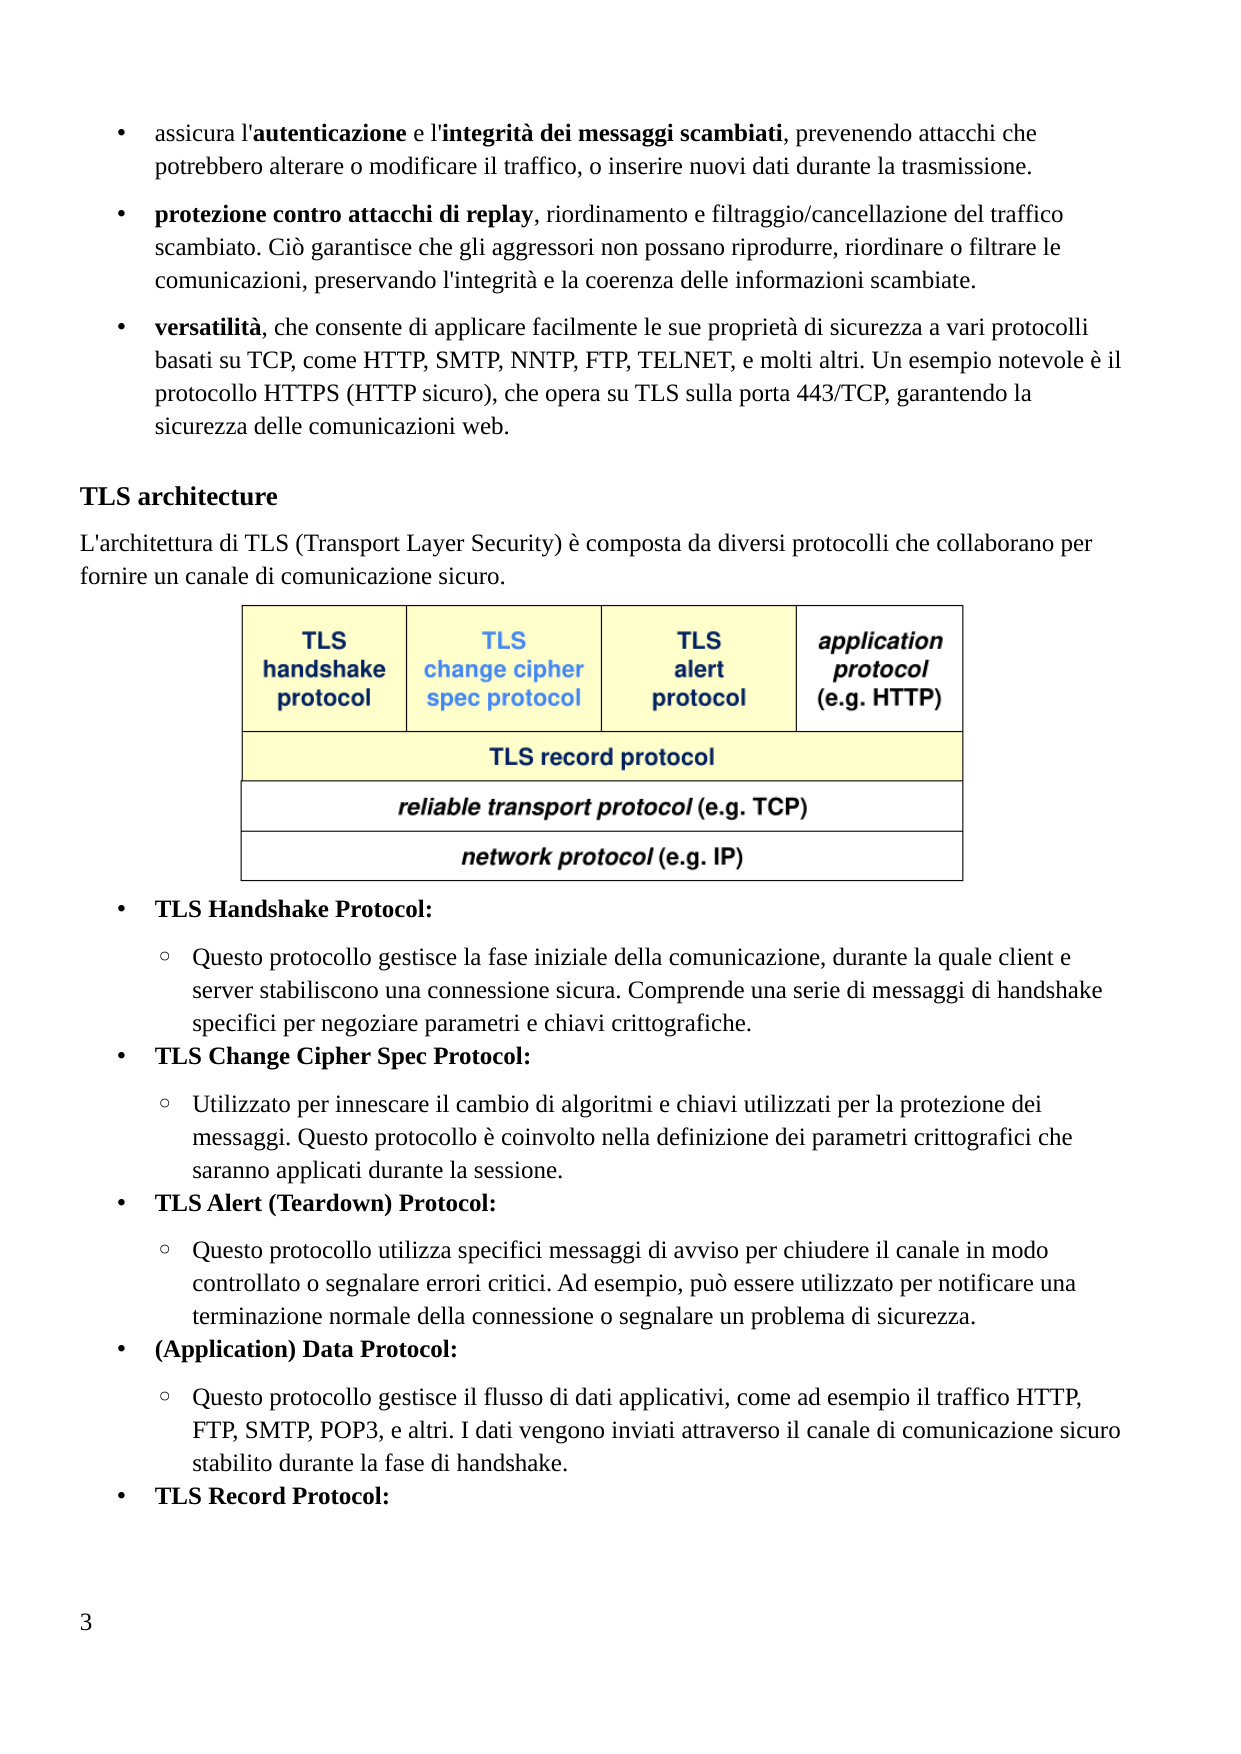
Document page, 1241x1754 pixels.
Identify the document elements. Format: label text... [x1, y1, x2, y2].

list Utilizzato per innescare il cambio di algoritmi e chiavi utilizzati per la protezione dei messaggi. Questo protocollo è coinvolto nella definizione dei parametri crittografici che saranno applicati durante la sessione. [154, 1089, 1122, 1183]
list TLS Alert (Teardown) Protocol: [117, 1188, 1122, 1216]
picture [237, 601, 967, 883]
list assicura l'autenticazione e l'integrità dei messaggi scambiati, prevenendo attacchi che potrebbero alterare o modificare il traffico, o inserire nuovi dati durante la trasmissione. [117, 118, 1122, 180]
subtitle TLS architecture [79, 480, 1122, 511]
list versatilità, che consente di applicare facilmente le sue proprietà di sicurezza a vari protocolli basati su TCP, come HTTP, SMTP, NNTP, FTP, TELNET, e molti altri. Un esempio notevole è il protocollo HTTPS (HTTP sicuro), che opera su TLS sulla porta 443/TCP, garantendo la sicurezza delle comunicazioni web. [117, 312, 1122, 440]
list TLS Handshake Protocol: [117, 894, 1122, 923]
text L'architettura di TLS (Transport Layer Security) è composta da diversi protocolli che collaborano per fornire un canale di comunicazione sicuro. [79, 528, 1122, 590]
list Questo protocollo utilizza specifici messaggi di avviso per chiudere il canale in modo controllato o segnalare errori critici. Ad esempio, può essere utilizzato per notificare una terminazione normale della connessione o segnalare un problema di sicurezza. [154, 1235, 1122, 1330]
list Questo protocollo gestisce la fase iniziale della comunicazione, durante la quale client e server stabiliscono una connessione sicura. Comprende una serie di messaggi di handshake specifici per negoziare parametri e chiavi crittografiche. [154, 942, 1122, 1037]
list TLS Change Cipher Spec Protocol: [117, 1041, 1122, 1070]
list TLS Record Protocol: [117, 1481, 1122, 1510]
list Questo protocollo gestisce il flusso di dati applicativi, come ad esempio il traffico HTTP, FTP, SMTP, POP3, e altri. I dati vengono inviati attraverso il canale di comunicazione sicuro stabilito durante la fase di handshake. [154, 1382, 1122, 1477]
list (Application) Data Protocol: [117, 1334, 1122, 1363]
list protezione contro attacchi di replay, riordinamento e filtraggio/cancellazione del traffico scambiato. Ciò garantisce che gli aggressori non possano riprodurre, riordinare o filtrare le comunicazioni, preservando l'integrità e la coerenza delle informazioni scambiate. [117, 199, 1122, 293]
